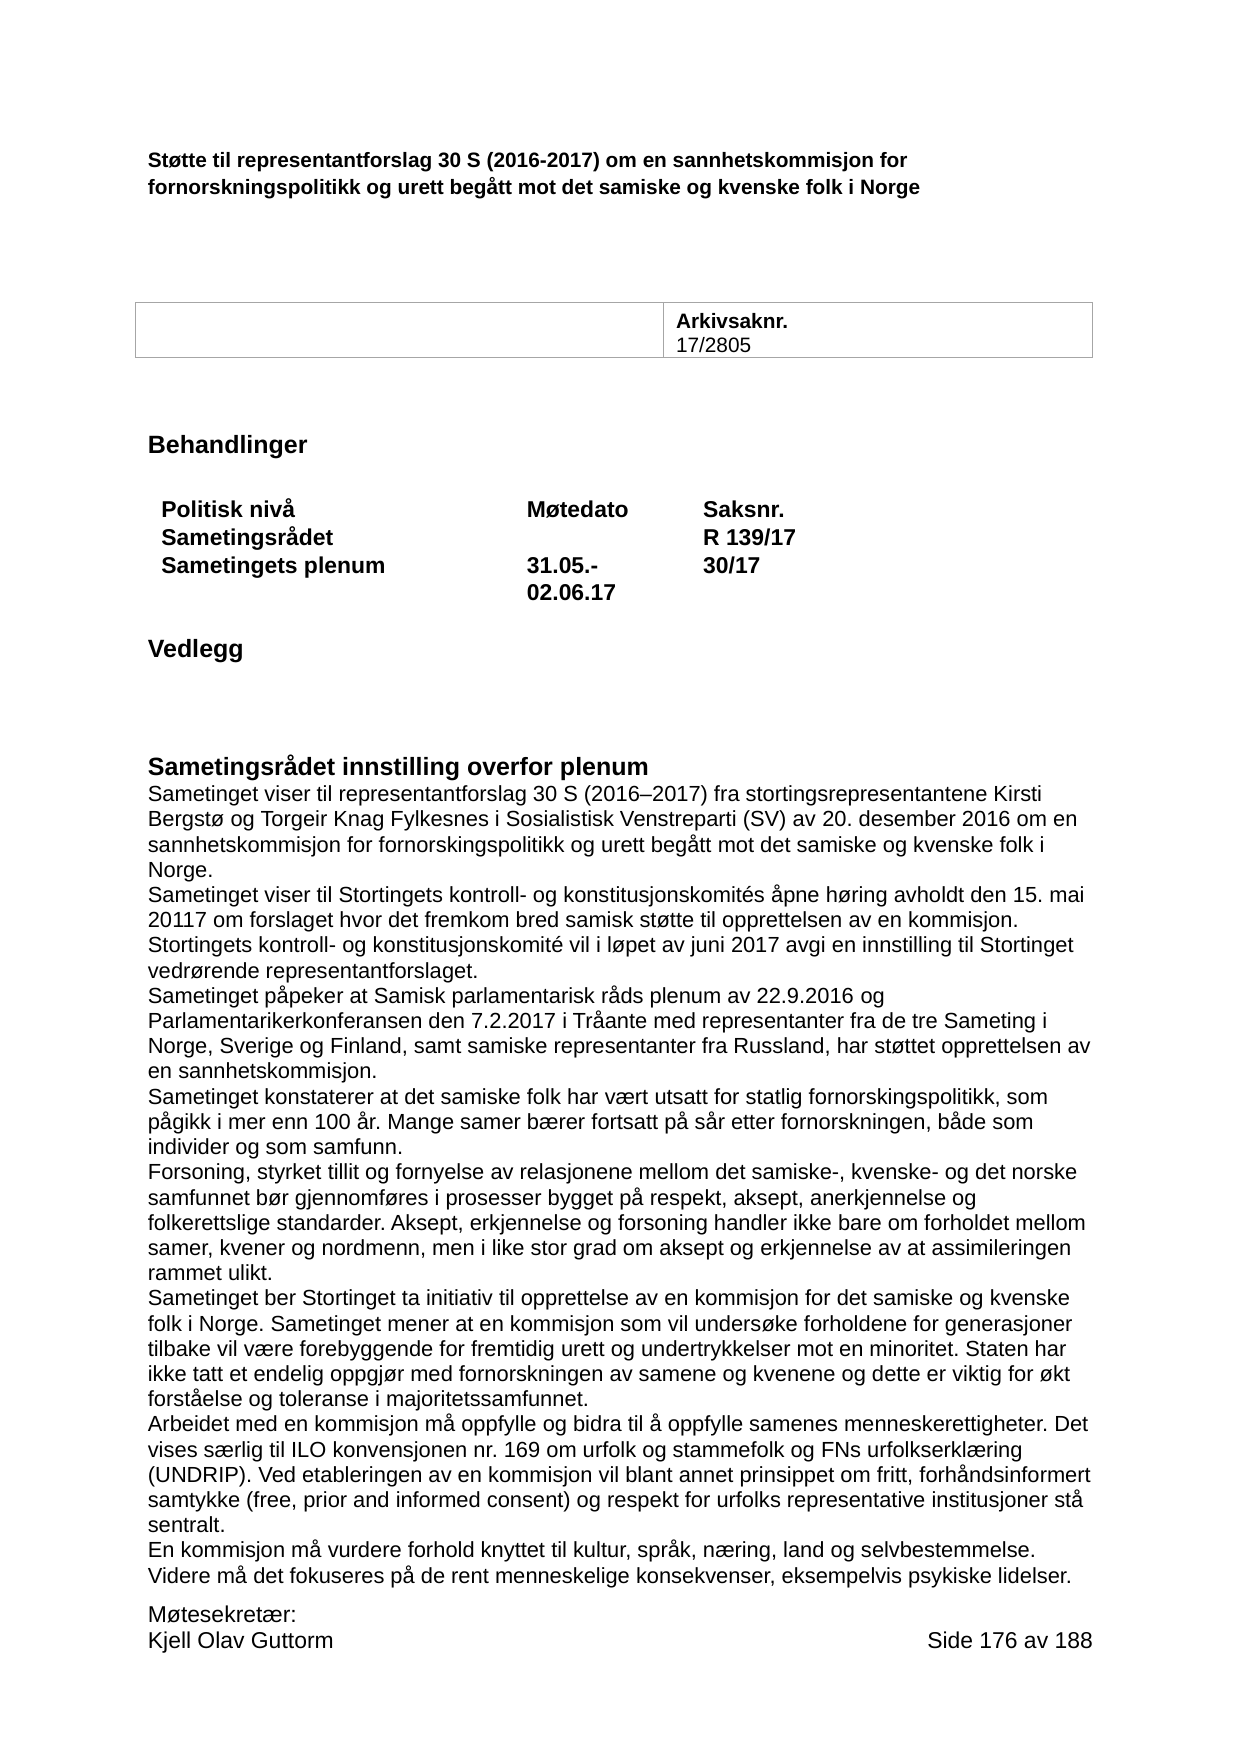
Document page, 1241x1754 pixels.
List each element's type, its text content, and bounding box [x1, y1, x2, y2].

table_cell R 139/17 [689, 523, 1056, 551]
table_cell [664, 358, 1092, 382]
table_cell 31.05.-02.06.17 [513, 551, 689, 606]
table_header Arkivsaknr. 17/2805 [664, 303, 1092, 357]
text Støtte til representantforslag 30 S (2016-2017) om en sannhetskommisjon for fornorskningspolitikk og urett begått mot det samiske og kvenske folk i Norge [148, 148, 1093, 199]
table_header [136, 303, 663, 357]
table_cell Sametingets plenum [148, 551, 513, 606]
table_header Sametingsrådet innstilling overfor plenum Sametinget viser til representantforslag 30 S (2016–2017) fra stortingsrepresentantene Kirsti Bergstø og Torgeir Knag Fylkesnes i Sosialistisk Venstreparti (SV) av 20. desember 2016 om en sannhetskommisjon for fornorskingspolitikk og urett begått mot det samiske og kvenske folk i Norge. Sametinget viser til Stortingets kontroll- og konstitusjonskomités åpne høring avholdt den 15. mai 20117 om forslaget hvor det fremkom bred samisk støtte til opprettelsen av en kommisjon. Stortingets kontroll- og konstitusjonskomité vil i løpet av juni 2017 avgi en innstilling til Stortinget vedrørende representantforslaget. Sametinget påpeker at Samisk parlamentarisk råds plenum av 22.9.2016 og Parlamentarikerkonferansen den 7.2.2017 i Tråante med representanter fra de tre Sameting i Norge, Sverige og Finland, samt samiske representanter fra Russland, har støttet opprettelsen av en sannhetskommisjon. Sametinget konstaterer at det samiske folk har vært utsatt for statlig fornorskingspolitikk, som pågikk i mer enn 100 år. Mange samer bærer fortsatt på sår etter fornorskningen, både som individer og som samfunn. Forsoning, styrket tillit og fornyelse av relasjonene mellom det samiske-, kvenske- og det norske samfunnet bør gjennomføres i prosesser bygget på respekt, aksept, anerkjennelse og folkerettslige standarder. Aksept, erkjennelse og forsoning handler ikke bare om forholdet mellom samer, kvener og nordmenn, men i like stor grad om aksept og erkjennelse av at assimileringen rammet ulikt. Sametinget ber Stortinget ta initiativ til opprettelse av en kommisjon for det samiske og kvenske folk i Norge. Sametinget mener at en kommisjon som vil undersøke forholdene for generasjoner tilbake vil være forebyggende for fremtidig urett og undertrykkelser mot en minoritet. Staten har ikke tatt et endelig oppgjør med fornorskningen av samene og kvenene og dette er viktig for økt forståelse og toleranse i majoritetssamfunnet. Arbeidet med en kommisjon må oppfylle og bidra til å oppfylle samenes menneskerettigheter. Det vises særlig til ILO konvensjonen nr. 169 om urfolk og stammefolk og FNs urfolkserklæring (UNDRIP). Ved etableringen av en kommisjon vil blant annet prinsippet om fritt, forhåndsinformert samtykke (free, prior and informed consent) og respekt for urfolks representative institusjoner stå sentralt. En kommisjon må vurdere forhold knyttet til kultur, språk, næring, land og selvbestemmelse. Videre må det fokuseres på de rent menneskelige konsekvenser, eksempelvis psykiske lidelser. [136, 752, 1104, 1588]
table_header Politisk nivå [148, 495, 513, 523]
table_cell 30/17 [689, 551, 1056, 606]
table_cell Sametingsrådet [148, 523, 513, 551]
table_cell [513, 523, 689, 551]
table_header Saksnr. [689, 495, 1056, 523]
table_header Møtedato [513, 495, 689, 523]
table_cell [136, 358, 664, 382]
table_header [148, 699, 998, 725]
table_header Behandlinger Vedlegg [136, 430, 1067, 725]
